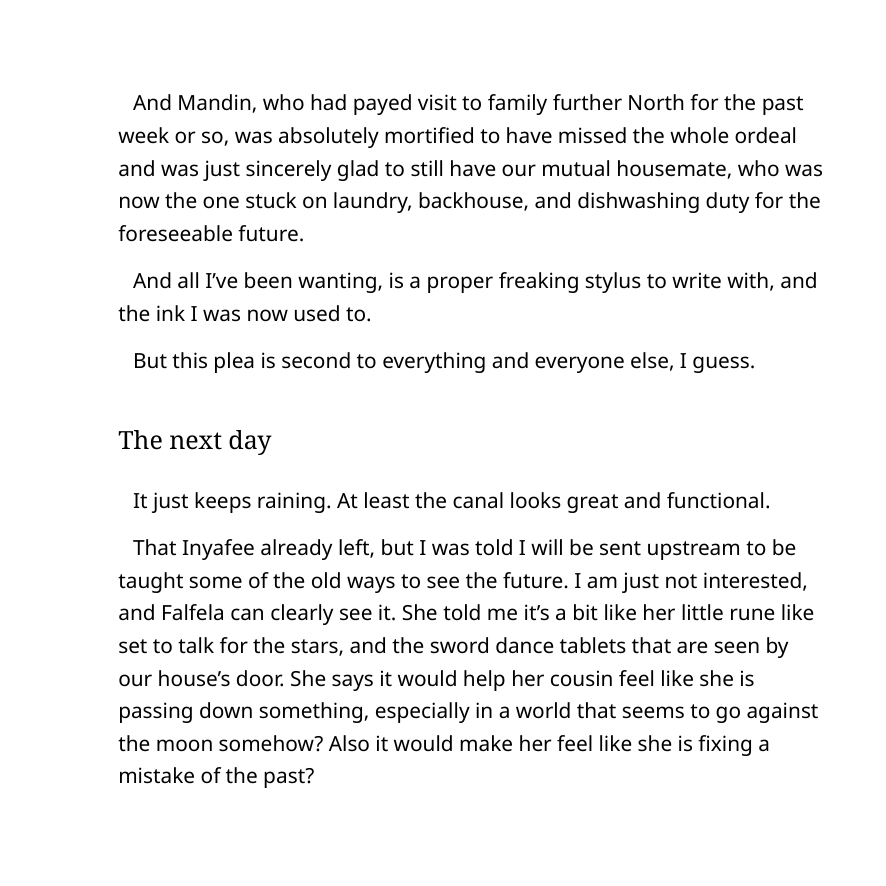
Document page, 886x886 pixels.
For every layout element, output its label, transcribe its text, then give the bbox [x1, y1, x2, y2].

text And Mandin, who had payed visit to family further North for the past week or so, was absolutely mortified to have missed the whole ordeal and was just sincerely glad to still have our mutual housemate, who was now the one stuck on laundry, backhouse, and dishwashing duty for the foreseeable future. [118, 88, 827, 247]
text That Inyafee already left, but I was told I will be sent upstream to be taught some of the old ways to see the future. I am just not interested, and Falfela can clearly see it. She told me it’s a bit like her little rune like set to talk for the stars, and the sword dance tablets that are seen by our house’s door. She says it would help her cousin feel like she is passing down something, especially in a world that seems to go against the moon somehow? Also it would make her feel like she is fixing a mistake of the past? [118, 533, 827, 790]
text And all I’ve been wanting, is a proper freaking stylus to write with, and the ink I was now used to. [118, 266, 827, 327]
text But this plea is second to everything and everyone else, I guess. [118, 346, 827, 374]
text It just keeps raining. At least the canal looks great and functional. [118, 486, 827, 514]
subtitle The next day [118, 423, 827, 457]
